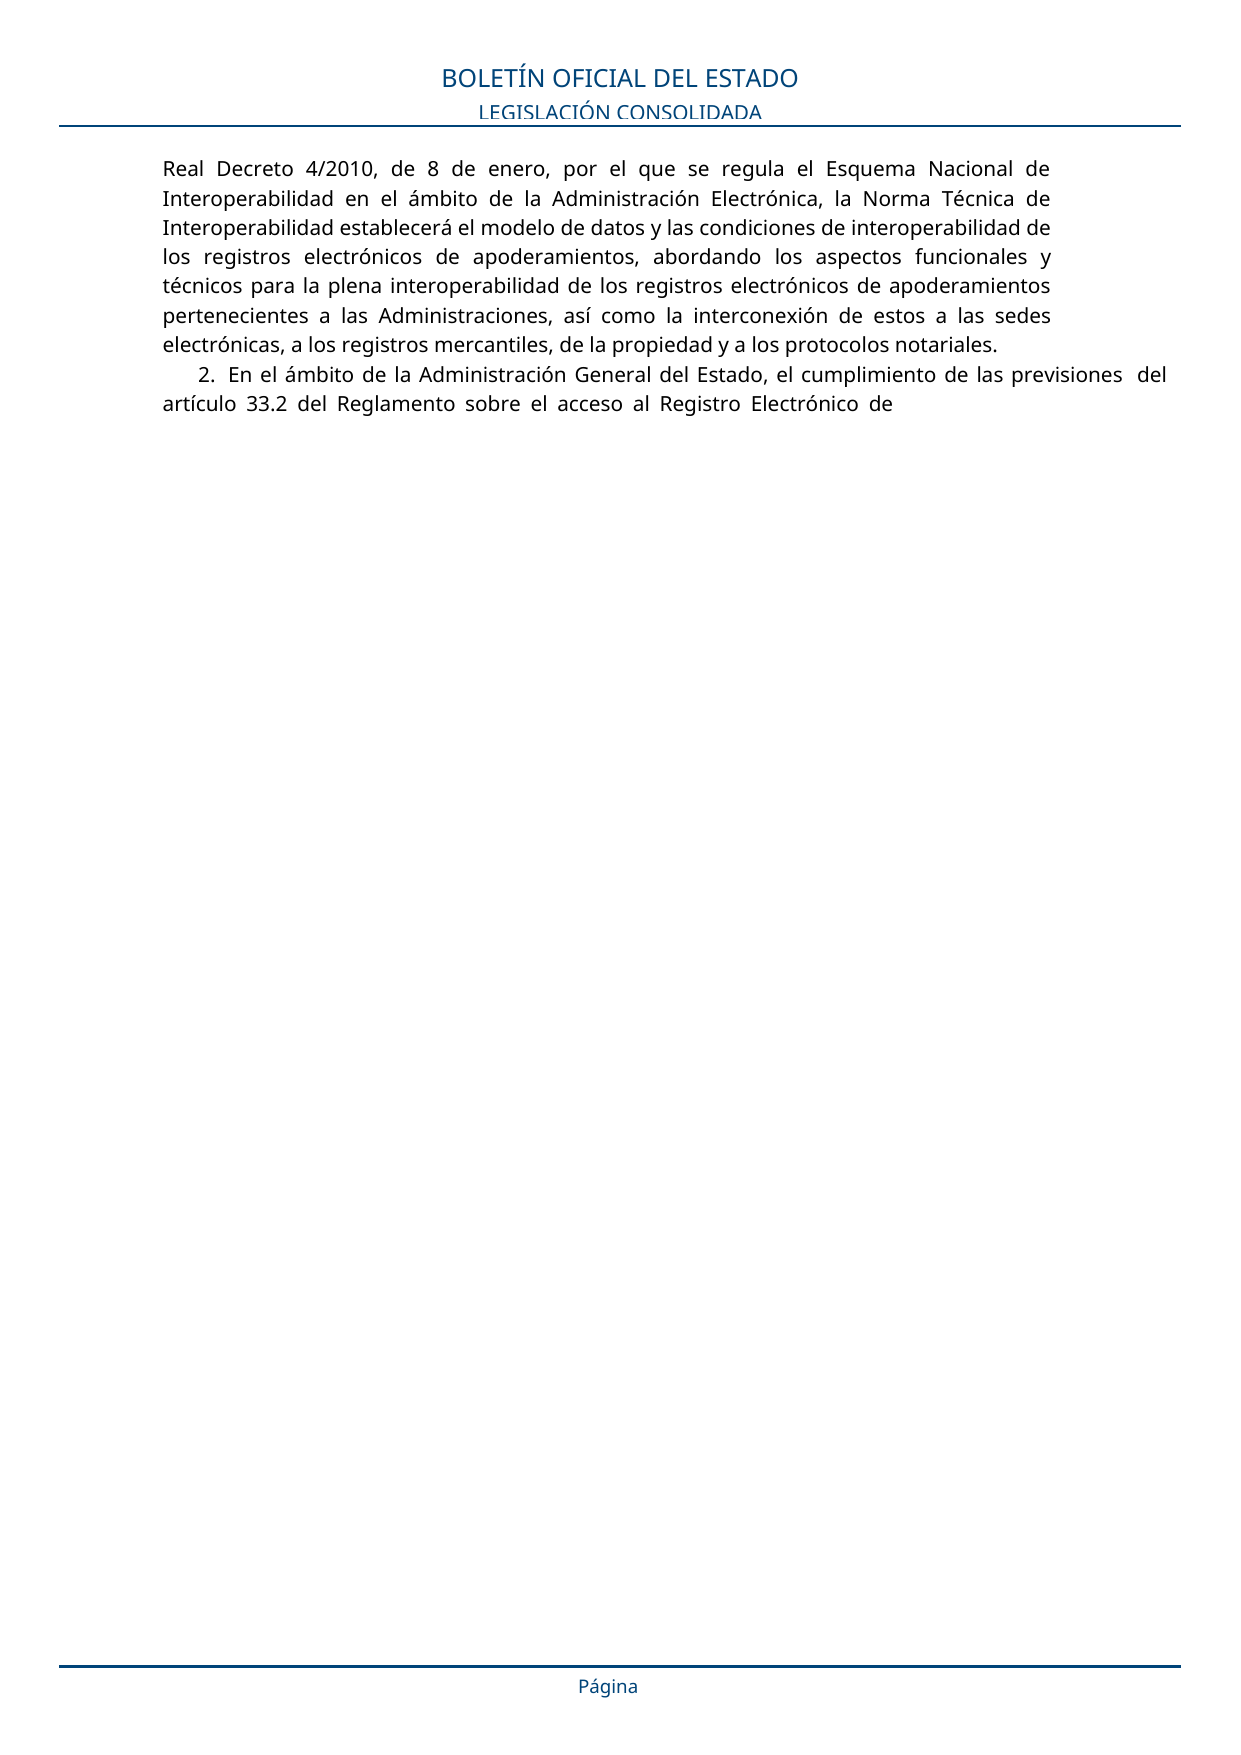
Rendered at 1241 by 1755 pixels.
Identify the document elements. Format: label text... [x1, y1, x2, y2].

list Real Decreto 4/2010, de 8 de enero, por el que se regula el Esquema Nacional de Interoperabilidad en el ámbito de la Administración Electrónica, la Norma Técnica de Interoperabilidad establecerá el modelo de datos y las condiciones de interoperabilidad de los registros electrónicos de apoderamientos, abordando los aspectos funcionales y técnicos para la plena interoperabilidad de los registros electrónicos de apoderamientos pertenecientes a las Administraciones, así como la interconexión de estos a las sedes electrónicas, a los registros mercantiles, de la propiedad y a los protocolos notariales. [162, 154, 1052, 358]
list En el ámbito de la Administración General del Estado, el cumplimiento de las previsiones del artículo 33.2 del Reglamento sobre el acceso al Registro Electrónico de [162, 360, 1167, 418]
